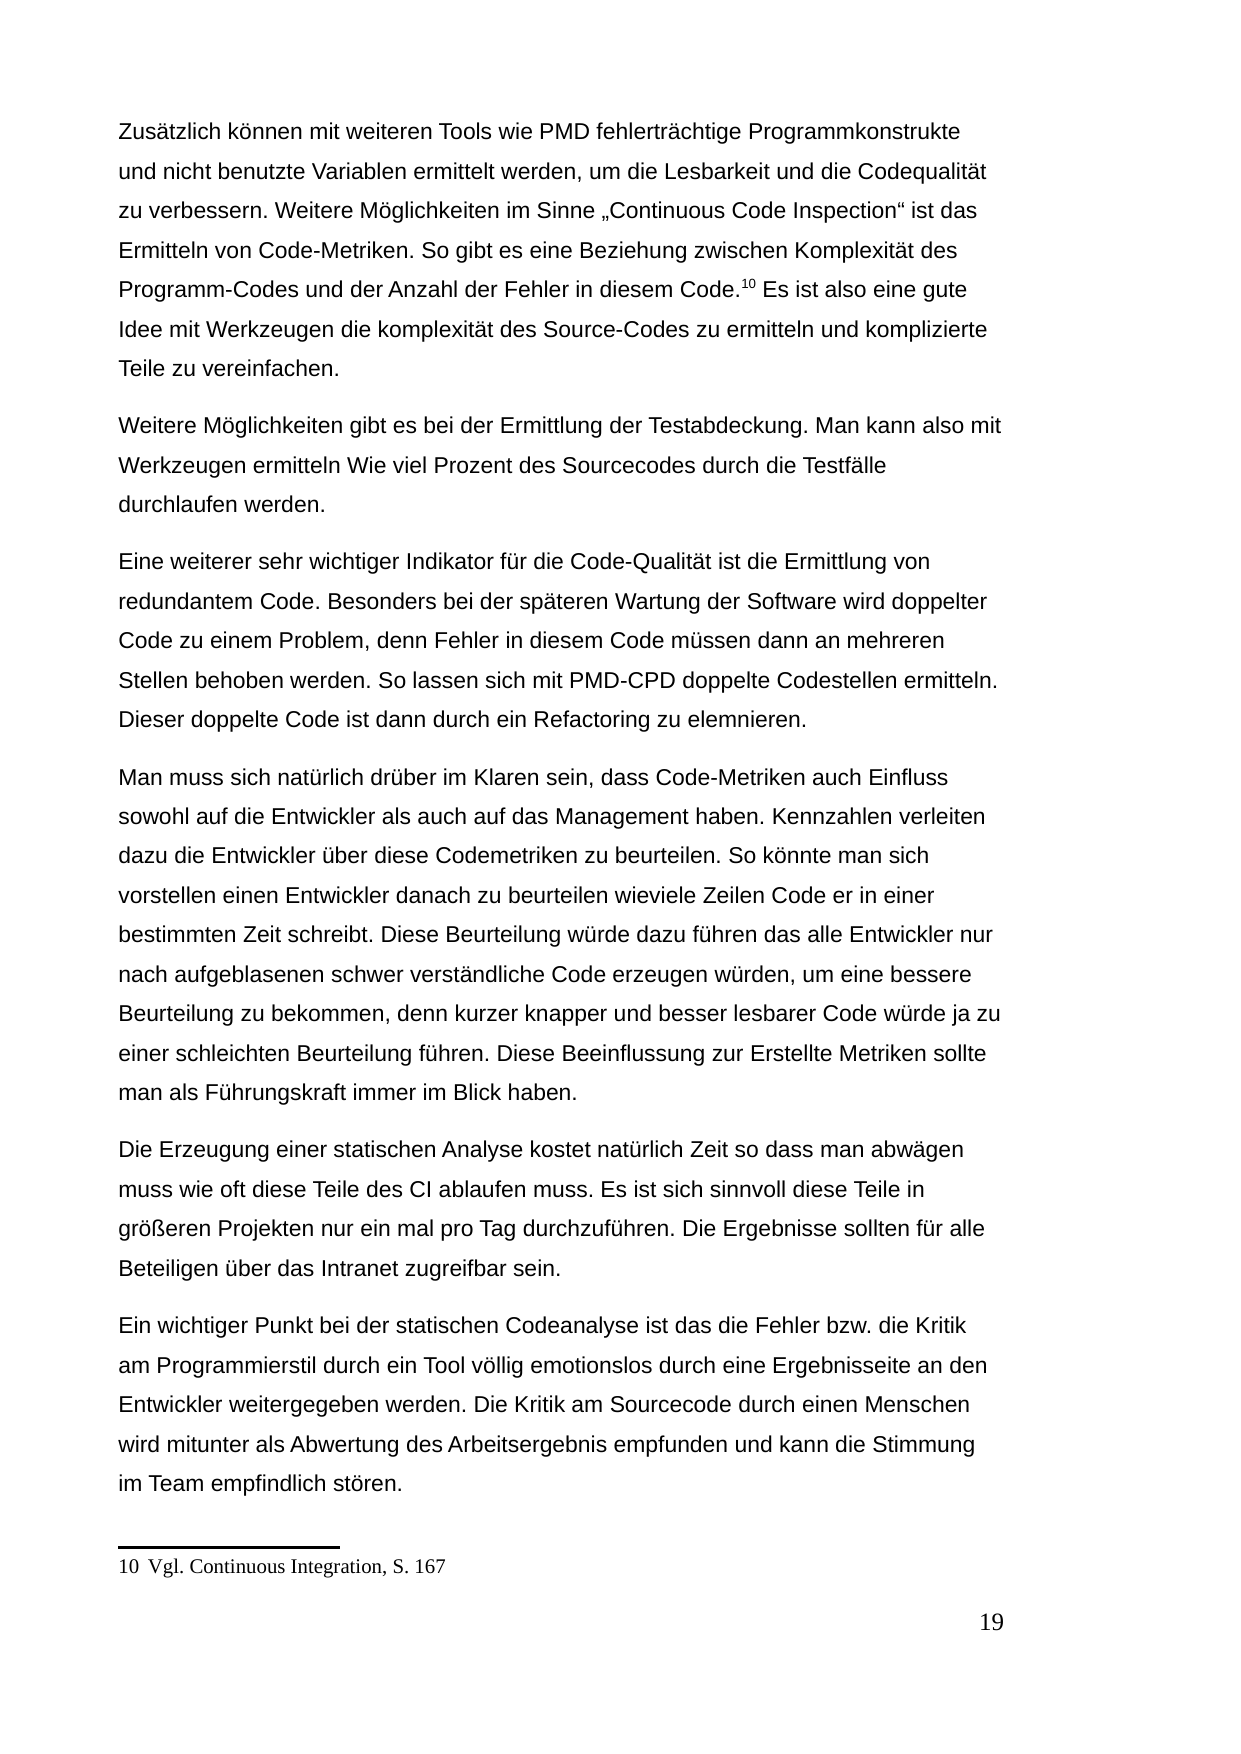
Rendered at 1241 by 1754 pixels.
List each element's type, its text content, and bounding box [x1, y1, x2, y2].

text Die Erzeugung einer statischen Analyse kostet natürlich Zeit so dass man abwägen muss wie oft diese Teile des CI ablaufen muss. Es ist sich sinnvoll diese Teile in größeren Projekten nur ein mal pro Tag durchzuführen. Die Ergebnisse sollten für alle Beteiligen über das Intranet zugreifbar sein. [118, 1136, 1004, 1281]
text Man muss sich natürlich drüber im Klaren sein, dass Code-Metriken auch Einfluss sowohl auf die Entwickler als auch auf das Management haben. Kennzahlen verleiten dazu die Entwickler über diese Codemetriken zu beurteilen. So könnte man sich vorstellen einen Entwickler danach zu beurteilen wieviele Zeilen Code er in einer bestimmten Zeit schreibt. Diese Beurteilung würde dazu führen das alle Entwickler nur nach aufgeblasenen schwer verständliche Code erzeugen würden, um eine bessere Beurteilung zu bekommen, denn kurzer knapper und besser lesbarer Code würde ja zu einer schleichten Beurteilung führen. Diese Beeinflussung zur Erstellte Metriken sollte man als Führungskraft immer im Blick haben. [118, 763, 1004, 1106]
text Ein wichtiger Punkt bei der statischen Codeanalyse ist das die Fehler bzw. die Kritik am Programmierstil durch ein Tool völlig emotionslos durch eine Ergebnisseite an den Entwickler weitergegeben werden. Die Kritik am Sourcecode durch einen Menschen wird mitunter als Abwertung des Arbeitsergebnis empfunden und kann die Stimmung im Team empfindlich stören. [118, 1312, 1004, 1496]
text Zusätzlich können mit weiteren Tools wie PMD fehlerträchtige Programmkonstrukte und nicht benutzte Variablen ermittelt werden, um die Lesbarkeit und die Codequalität zu verbessern. Weitere Möglichkeiten im Sinne „Continuous Code Inspection“ ist das Ermitteln von Code-Metriken. So gibt es eine Beziehung zwischen Komplexität des Programm-Codes und der Anzahl der Fehler in diesem Code. Es ist also eine gute Idee mit Werkzeugen die komplexität des Source-Codes zu ermitteln und komplizierte Teile zu vereinfachen. [118, 118, 1004, 381]
text Vgl. Continuous Integration, S. 167 [118, 1553, 1004, 1578]
text Eine weiterer sehr wichtiger Indikator für die Code-Qualität ist die Ermittlung von redundantem Code. Besonders bei der späteren Wartung der Software wird doppelter Code zu einem Problem, denn Fehler in diesem Code müssen dann an mehreren Stellen behoben werden. So lassen sich mit PMD-CPD doppelte Codestellen ermitteln. Dieser doppelte Code ist dann durch ein Refactoring zu elemnieren. [118, 548, 1004, 733]
text Weitere Möglichkeiten gibt es bei der Ermittlung der Testabdeckung. Man kann also mit Werkzeugen ermitteln Wie viel Prozent des Sourcecodes durch die Testfälle durchlaufen werden. [118, 412, 1004, 517]
